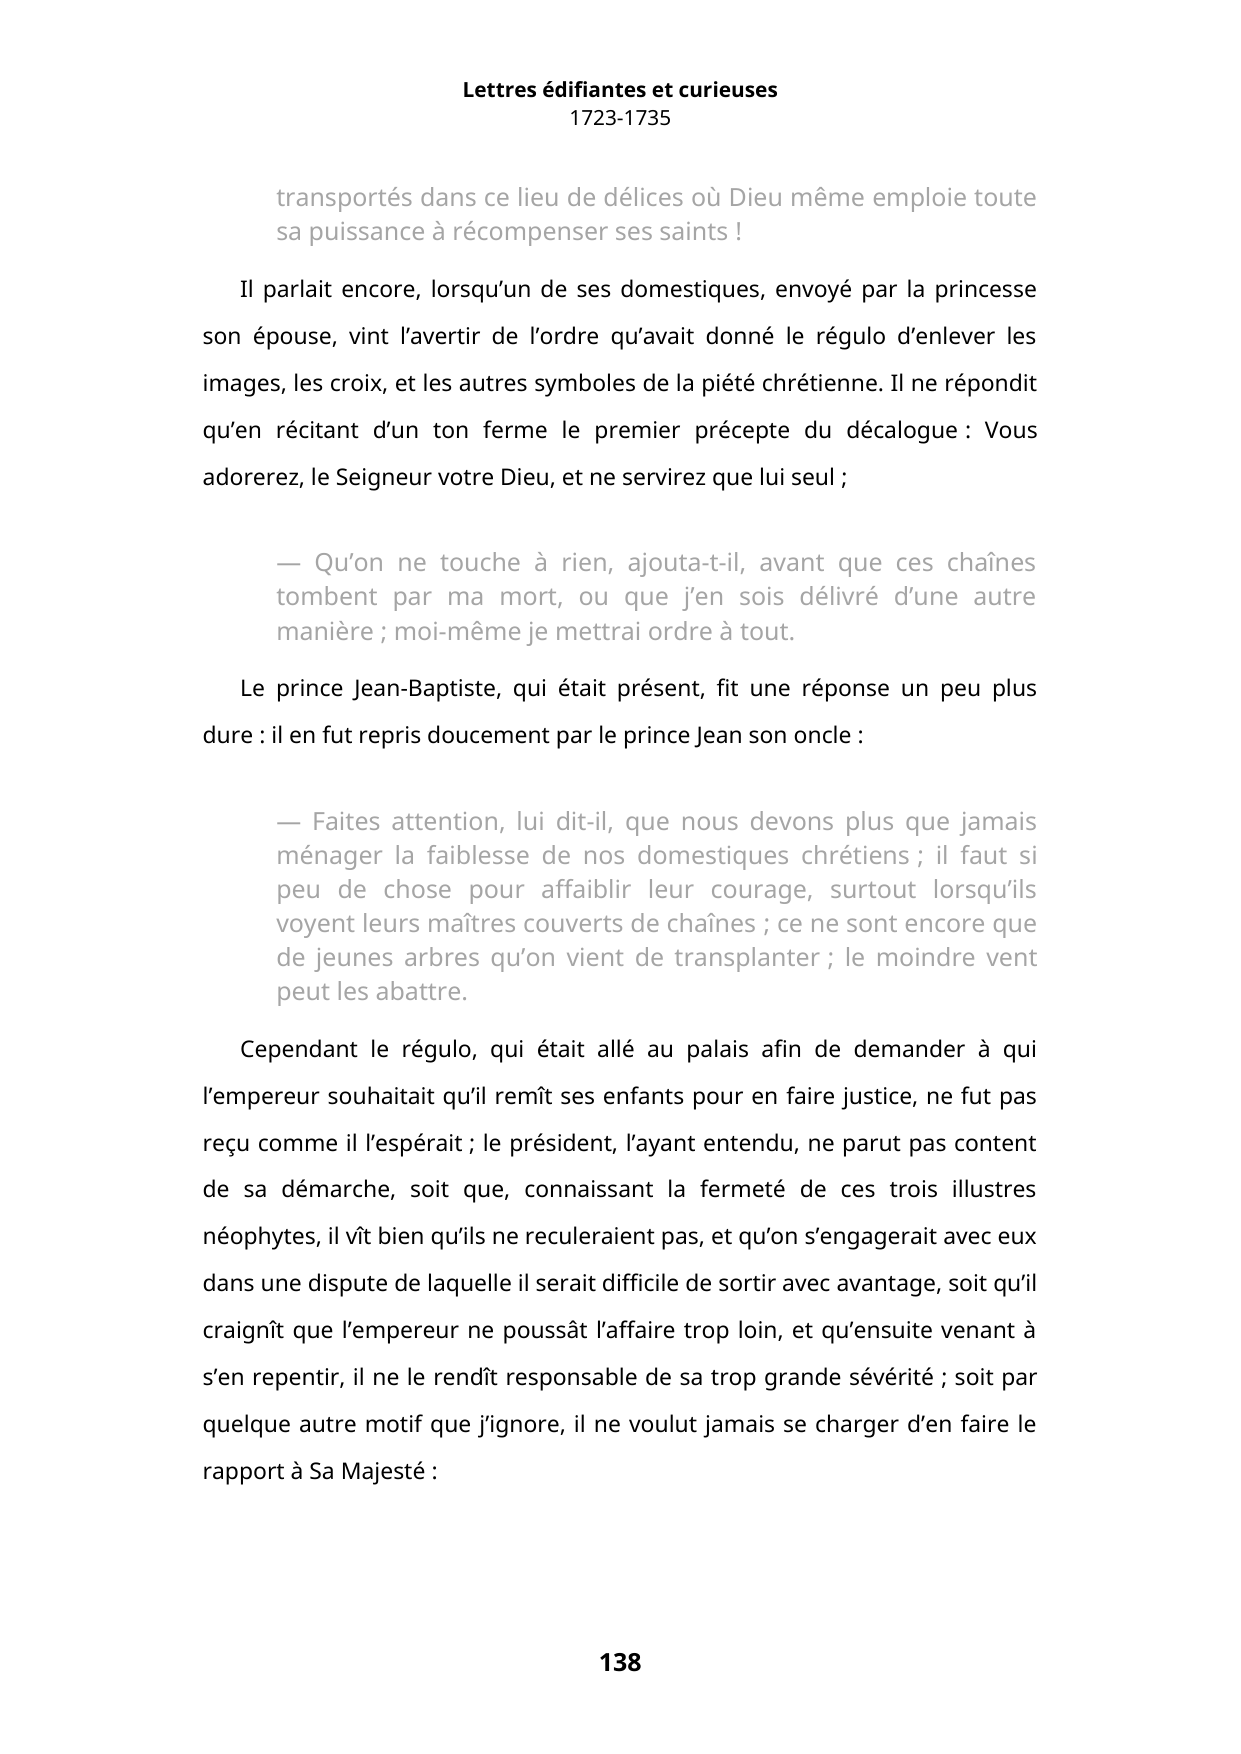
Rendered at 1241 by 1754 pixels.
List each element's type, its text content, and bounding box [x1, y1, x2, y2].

text Cependant le régulo, qui était allé au palais afin de demander à qui l’empereur souhaitait qu’il remît ses enfants pour en faire justice, ne fut pas reçu comme il l’espérait ; le président, l’ayant entendu, ne parut pas content de sa démarche, soit que, connaissant la fermeté de ces trois illustres néophytes, il vît bien qu’ils ne reculeraient pas, et qu’on s’engagerait avec eux dans une dispute de laquelle il serait difficile de sortir avec avantage, soit qu’il craignît que l’empereur ne poussât l’affaire trop loin, et qu’ensuite venant à s’en repentir, il ne le rendît responsable de sa trop grande sévérité ; soit par quelque autre motif que j’ignore, il ne voulut jamais se charger d’en faire le rapport à Sa Majesté : [202, 1033, 1038, 1486]
text — Faites attention, lui dit-il, que nous devons plus que jamais ménager la faiblesse de nos domestiques chrétiens ; il faut si peu de chose pour affaiblir leur courage, surtout lorsqu’ils voyent leurs maîtres couverts de chaînes ; ce ne sont encore que de jeunes arbres qu’on vient de transplanter ; le moindre vent peut les abattre. [276, 803, 1038, 1008]
text Le prince Jean-Baptiste, qui était présent, fit une réponse un peu plus dure : il en fut repris doucement par le prince Jean son oncle : [202, 672, 1038, 750]
text Il parlait encore, lorsqu’un de ses domestiques, envoyé par la princesse son épouse, vint l’avertir de l’ordre qu’avait donné le régulo d’enlever les images, les croix, et les autres symboles de la piété chrétienne. Il ne répondit qu’en récitant d’un ton ferme le premier précepte du décalogue : Vous adorerez, le Seigneur votre Dieu, et ne servirez que lui seul ; [202, 273, 1038, 492]
text transportés dans ce lieu de délices où Dieu même emploie toute sa puissance à récompenser ses saints ! [276, 180, 1038, 248]
text — Qu’on ne touche à rien, ajouta-t-il, avant que ces chaînes tombent par ma mort, ou que j’en sois délivré d’une autre manière ; moi-même je mettrai ordre à tout. [276, 545, 1038, 647]
